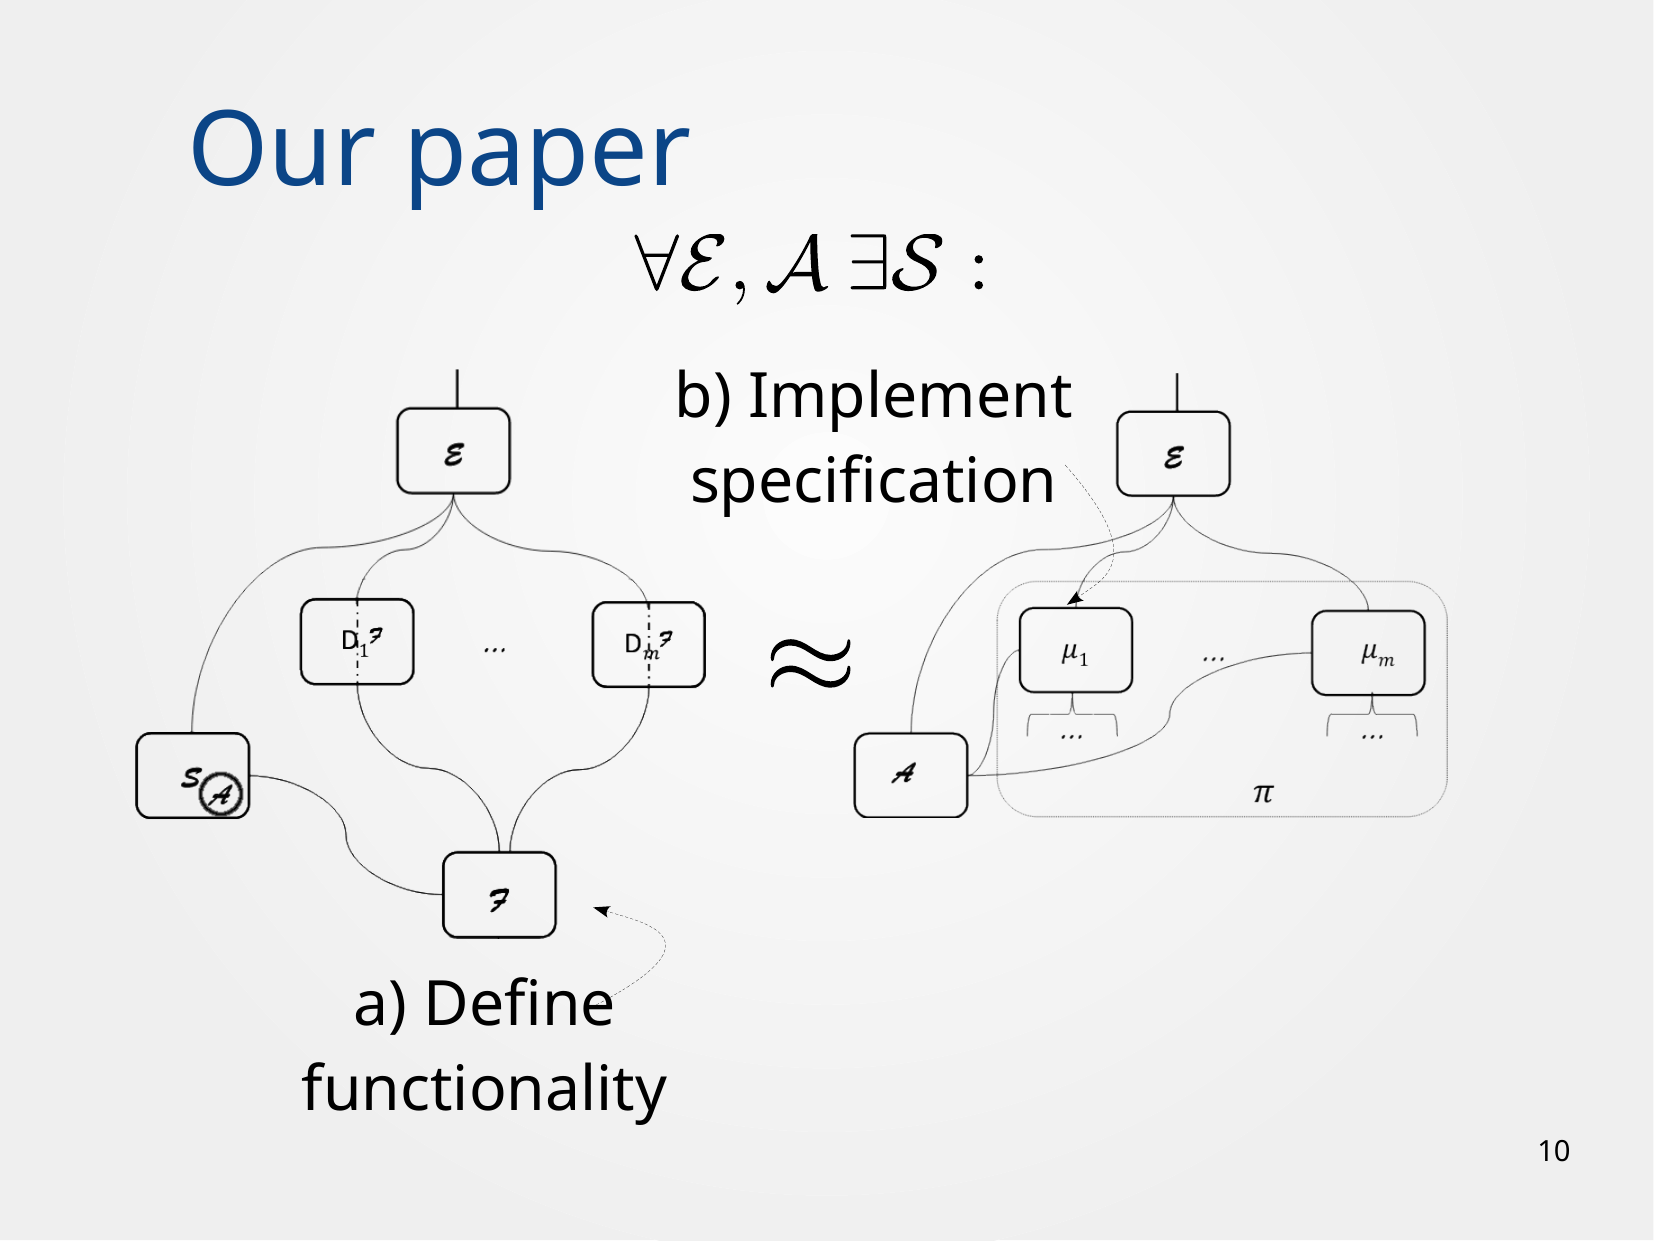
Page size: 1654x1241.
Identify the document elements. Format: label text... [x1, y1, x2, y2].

title Our paper [187, 70, 1467, 216]
text_box b) Implement specification [660, 343, 1097, 532]
text_box a) Define functionality [286, 951, 701, 1140]
picture [634, 234, 990, 305]
picture [759, 372, 1448, 818]
picture [135, 337, 706, 939]
